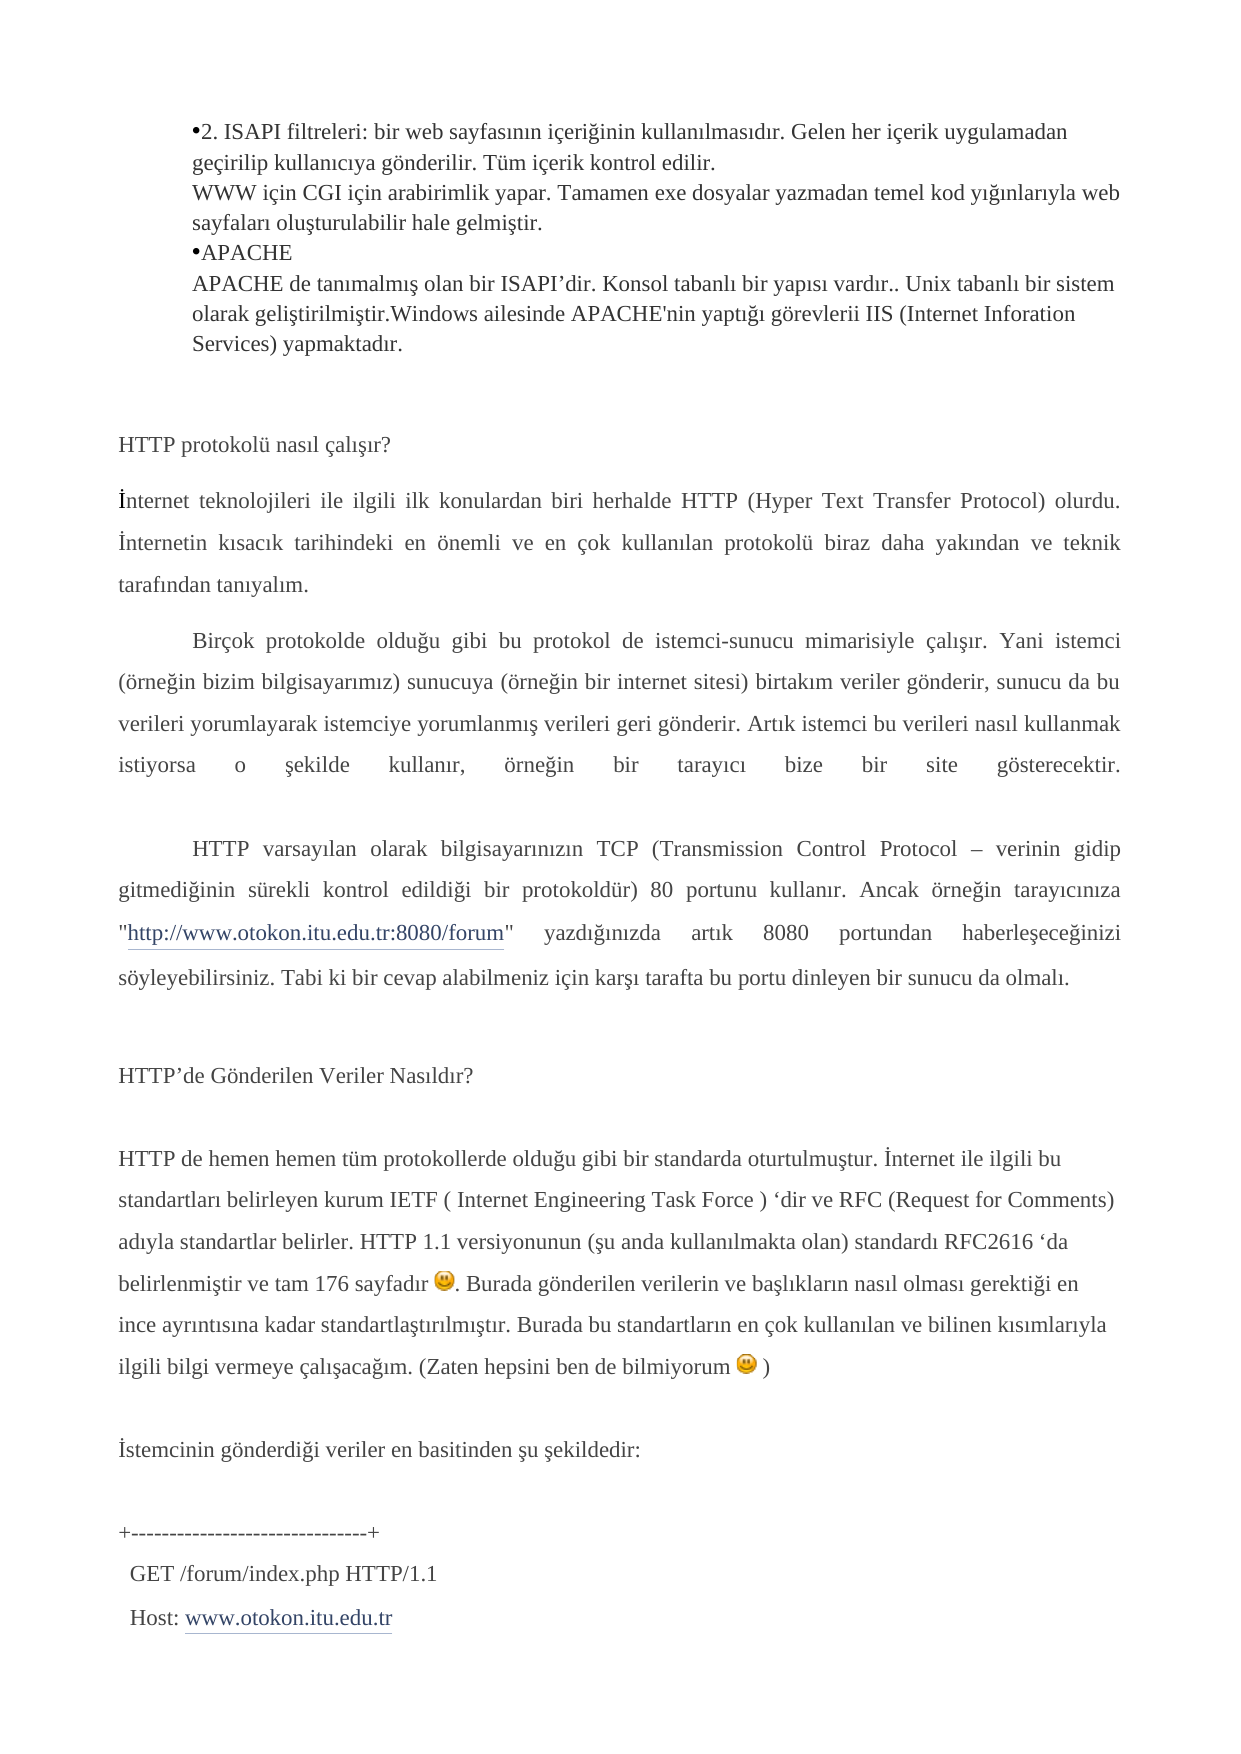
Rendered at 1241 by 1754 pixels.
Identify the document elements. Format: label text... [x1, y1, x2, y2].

text HTTP protokolü nasıl çalışır? [118, 431, 1122, 458]
text HTTP’de Gönderilen Veriler Nasıldır? HTTP de hemen hemen tüm protokollerde olduğu gibi bir standarda oturtulmuştur. İnternet ile ilgili bu standartları belirleyen kurum IETF ( Internet Engineering Task Force ) ‘dir ve RFC (Request for Comments) adıyla standartlar belirler. HTTP 1.1 versiyonunun (şu anda kullanılmakta olan) standardı RFC2616 ‘da belirlenmiştir ve tam 176 sayfadır . Burada gönderilen verilerin ve başlıkların nasıl olması gerektiği en ince ayrıntısına kadar standartlaştırılmıştır. Burada bu standartların en çok kullanılan ve bilinen kısımlarıyla ilgili bilgi vermeye çalışacağım. (Zaten hepsini ben de bilmiyorum ) İstemcinin gönderdiği veriler en basitinden şu şekildedir: +-------------------------------+ GET /forum/index.php HTTP/1.1 Host: www.otokon.itu.edu.tr [118, 1020, 1122, 1633]
text İnternet teknolojileri ile ilgili ilk konulardan biri herhalde HTTP (Hyper Text Transfer Protocol) olurdu. İnternetin kısacık tarihindeki en önemli ve en çok kullanılan protokolü biraz daha yakından ve teknik tarafından tanıyalım. [118, 487, 1122, 597]
picture [736, 1354, 757, 1374]
text Birçok protokolde olduğu gibi bu protokol de istemci-sunucu mimarisiyle çalışır. Yani istemci (örneğin bizim bilgisayarımız) sunucuya (örneğin bir internet sitesi) birtakım veriler gönderir, sunucu da bu verileri yorumlayarak istemciye yorumlanmış verileri geri gönderir. Artık istemci bu verileri nasıl kullanmak istiyorsa o şekilde kullanır, örneğin bir tarayıcı bize bir site gösterecektir. HTTP varsayılan olarak bilgisayarınızın TCP (Transmission Control Protocol – verinin gidip gitmediğinin sürekli kontrol edildiği bir protokoldür) 80 portunu kullanır. Ancak örneğin tarayıcınıza "http://www.otokon.itu.edu.tr:8080/forum" yazdığınızda artık 8080 portundan haberleşeceğinizi söyleyebilirsiniz. Tabi ki bir cevap alabilmeniz için karşı tarafta bu portu dinleyen bir sunucu da olmalı. [118, 627, 1122, 990]
picture [434, 1271, 455, 1291]
list APACHE APACHE de tanımalmış olan bir ISAPI’dir. Konsol tabanlı bir yapısı vardır.. Unix tabanlı bir sistem olarak geliştirilmiştir.Windows ailesinde APACHE'nin yaptığı görevlerii IIS (Internet Inforation Services) yapmaktadır. [118, 239, 1122, 357]
list 2. ISAPI filtreleri: bir web sayfasının içeriğinin kullanılmasıdır. Gelen her içerik uygulamadan geçirilip kullanıcıya gönderilir. Tüm içerik kontrol edilir. WWW için CGI için arabirimlik yapar. Tamamen exe dosyalar yazmadan temel kod yığınlarıyla web sayfaları oluşturulabilir hale gelmiştir. [118, 118, 1122, 236]
